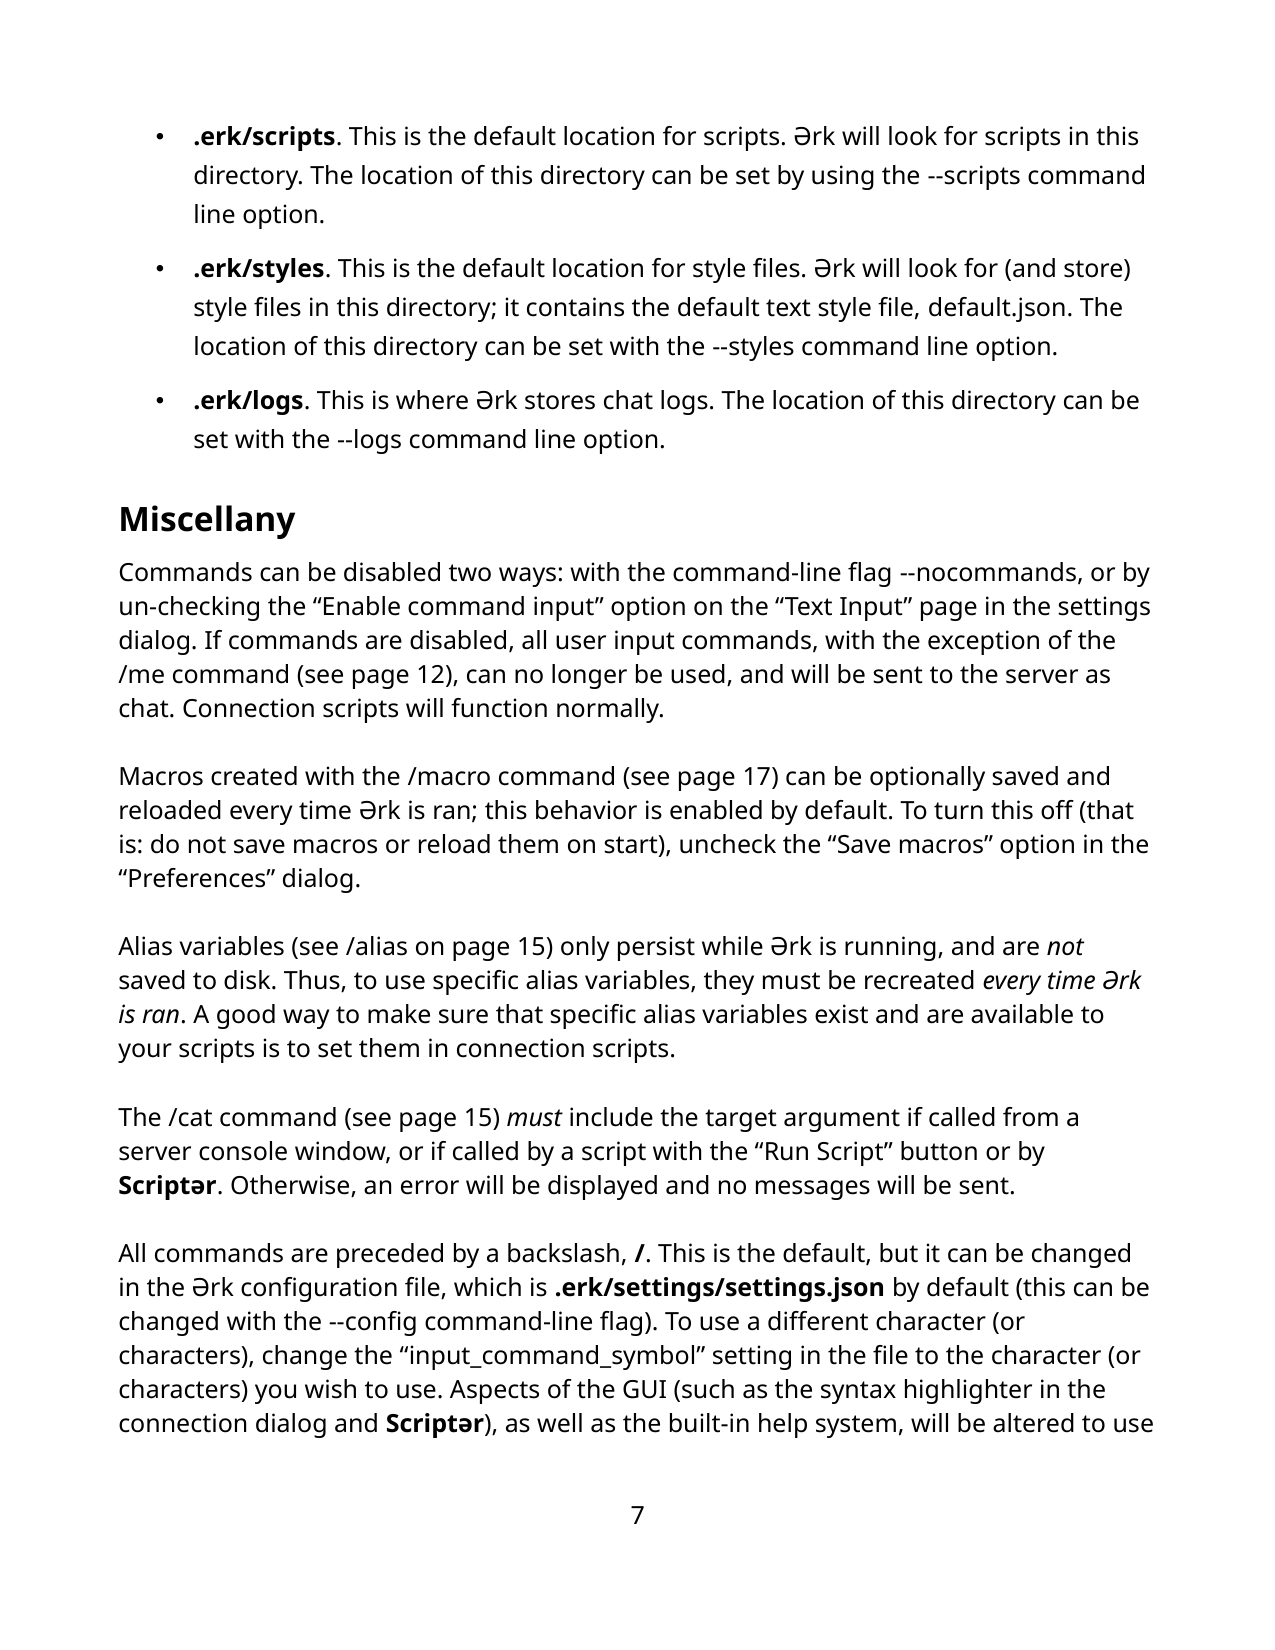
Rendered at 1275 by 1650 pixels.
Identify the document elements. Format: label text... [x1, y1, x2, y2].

subtitle Miscellany [118, 496, 1157, 542]
text The /cat command (see page 15) must include the target argument if called from a server console window, or if called by a script with the “Run Script” button or by Scriptər. Otherwise, an error will be displayed and no messages will be sent. [118, 1099, 1157, 1201]
text All commands are preceded by a backslash, /. This is the default, but it can be changed in the Ərk configuration file, which is .erk/settings/settings.json by default (this can be changed with the --config command-line flag). To use a different character (or characters), change the “input_command_symbol” setting in the file to the character (or characters) you wish to use. Aspects of the GUI (such as the syntax highlighter in the connection dialog and Scriptər), as well as the built-in help system, will be altered to use [118, 1236, 1157, 1440]
list .erk/logs. This is where Ərk stores chat logs. The location of this directory can be set with the --logs command line option. [156, 382, 1157, 456]
list .erk/styles. This is the default location for style files. Ərk will look for (and store) style files in this directory; it contains the default text style file, default.json. The location of this directory can be set with the --styles command line option. [156, 250, 1157, 363]
text Alias variables (see /alias on page 14) only persist while Ərk is running, and are not saved to disk. Thus, to use specific alias variables, they must be recreated every time Ərk is ran. A good way to make sure that specific alias variables exist and are available to your scripts is to set them in connection scripts. [118, 929, 1157, 1065]
text Commands can be disabled two ways: with the command-line flag --nocommands, or by un-checking the “Enable command input” option on the “Text Input” page in the settings dialog. If commands are disabled, all user input commands, with the exception of the /me command (see page 11), can no longer be used, and will be sent to the server as chat. Connection scripts will function normally. [118, 554, 1157, 724]
list .erk/scripts. This is the default location for scripts. Ərk will look for scripts in this directory. The location of this directory can be set by using the --scripts command line option. [156, 118, 1157, 231]
text Macros created with the /macro command (see page 16) can be optionally saved and reloaded every time Ərk is ran; this behavior is enabled by default. To turn this off (that is: do not save macros or reload them on start), uncheck the “Save macros” option in the “Preferences” dialog. [118, 759, 1157, 895]
